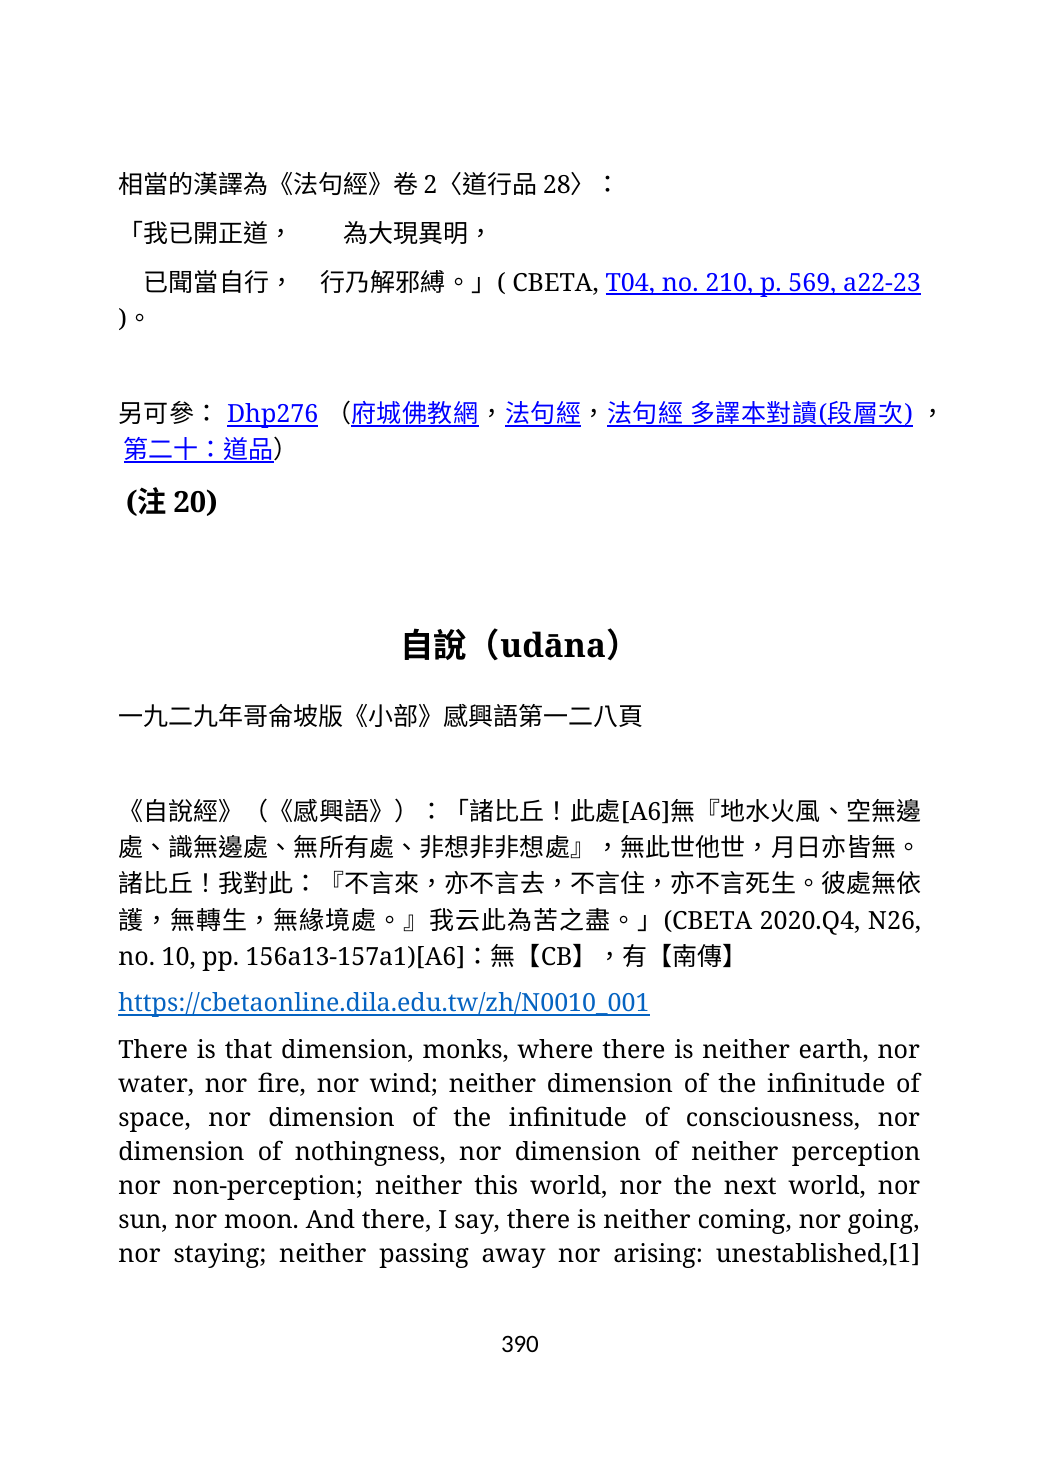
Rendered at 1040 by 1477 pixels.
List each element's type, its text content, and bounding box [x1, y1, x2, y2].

text 已聞當自行， 行乃解邪縛。」( CBETA, T04, no. 210, p. 569, a22-23 )。 [118, 262, 921, 335]
text 一九二九年哥侖坡版《小部》感興語第一二八頁 [118, 696, 921, 732]
text 相當的漢譯為《法句經》卷2〈道行品 28〉： [118, 165, 921, 201]
subtitle 自說（udāna） [118, 618, 921, 667]
text 《自說經》（《感興語》）：「諸比丘！此處[A6]無『地水火風、空無邊處、識無邊處、無所有處、非想非非想處』，無此世他世，月日亦皆無。諸比丘！我對此：『不言來，亦不言去，不言住，亦不言死生。彼處無依護，無轉生，無緣境處。』我云此為苦之盡。」(CBETA 2020.Q4, N26, no. 10, pp. 156a13-157a1)[A6]：無【CB】，有【南傳】 [118, 791, 921, 973]
text 「我已開正道， 為大現異明， [118, 213, 921, 250]
text https://cbetaonline.dila.edu.tw/zh/N0010_001 [118, 985, 921, 1019]
text There is that dimension, monks, where there is neither earth, nor water, nor fire, nor wind; neither dimension of the infinitude of space, nor dimension of the infinitude of consciousness, nor dimension of nothingness, nor dimension of neither perception nor non-perception; neither this world, nor the next world, nor sun, nor moon. And there, I say, there is neither coming, nor going, nor staying; neither passing away nor arising: unestablished,[1] [118, 1032, 921, 1270]
text (注 20) [118, 479, 921, 521]
text 另可參： Dhp276 （府城佛教網，法句經，法句經 多譯本對讀(段層次) ， 第二十：道品） [118, 394, 921, 466]
